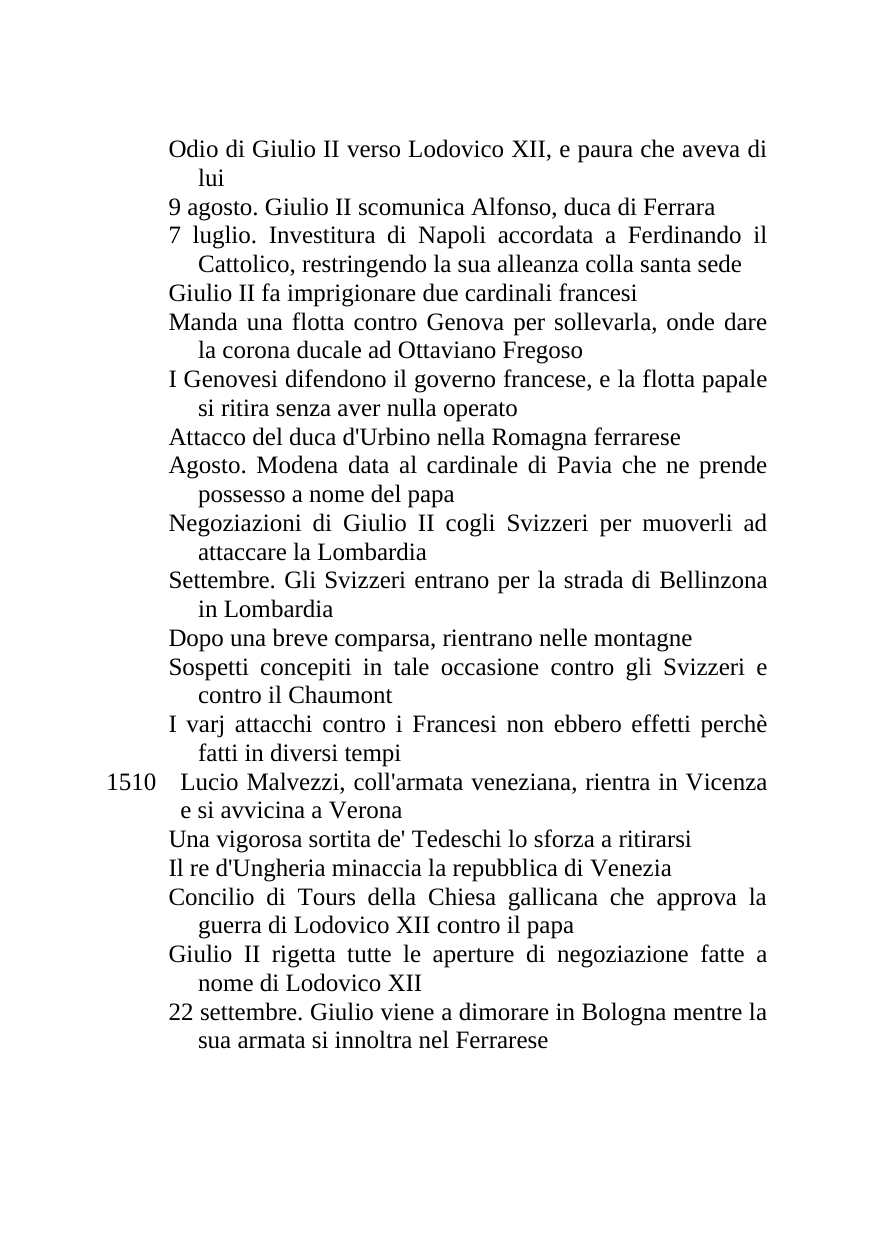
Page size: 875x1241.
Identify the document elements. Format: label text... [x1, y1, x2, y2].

text Manda una flotta contro Genova per sollevarla, onde dare la corona ducale ad Ottaviano Fregoso [168, 307, 768, 364]
text Sospetti concepiti in tale occasione contro gli Svizzeri e contro il Chaumont [168, 652, 768, 709]
text Settembre. Gli Svizzeri entrano per la strada di Bellinzona in Lombardia [168, 566, 768, 623]
text Negoziazioni di Giulio II cogli Svizzeri per muoverli ad attaccare la Lombardia [168, 508, 768, 566]
text I varj attacchi contro i Francesi non ebbero effetti perchè fatti in diversi tempi [168, 709, 768, 767]
text Concilio di Tours della Chiesa gallicana che approva la guerra di Lodovico XII contro il papa [168, 882, 768, 939]
text Giulio II fa imprigionare due cardinali francesi [168, 278, 768, 307]
text Giulio II rigetta tutte le aperture di negoziazione fatte a nome di Lodovico XII [168, 939, 768, 997]
text Il re d'Ungheria minaccia la repubblica di Venezia [168, 853, 768, 882]
text 22 settembre. Giulio viene a dimorare in Bologna mentre la sua armata si innoltra nel Ferrarese [168, 997, 768, 1054]
text 9 agosto. Giulio II scomunica Alfonso, duca di Ferrara [168, 192, 768, 221]
text Odio di Giulio II verso Lodovico XII, e paura che aveva di lui [168, 134, 768, 192]
text 7 luglio. Investitura di Napoli accordata a Ferdinando il Cattolico, restringendo la sua alleanza colla santa sede [168, 221, 768, 278]
text 1510 Lucio Malvezzi, coll'armata veneziana, rientra in Vicenza e si avvicina a Verona [106, 767, 768, 824]
text Dopo una breve comparsa, rientrano nelle montagne [168, 623, 768, 652]
text Agosto. Modena data al cardinale di Pavia che ne prende possesso a nome del papa [168, 451, 768, 508]
text Attacco del duca d'Urbino nella Romagna ferrarese [168, 422, 768, 451]
text I Genovesi difendono il governo francese, e la flotta papale si ritira senza aver nulla operato [168, 364, 768, 422]
text Una vigorosa sortita de' Tedeschi lo sforza a ritirarsi [168, 824, 768, 853]
